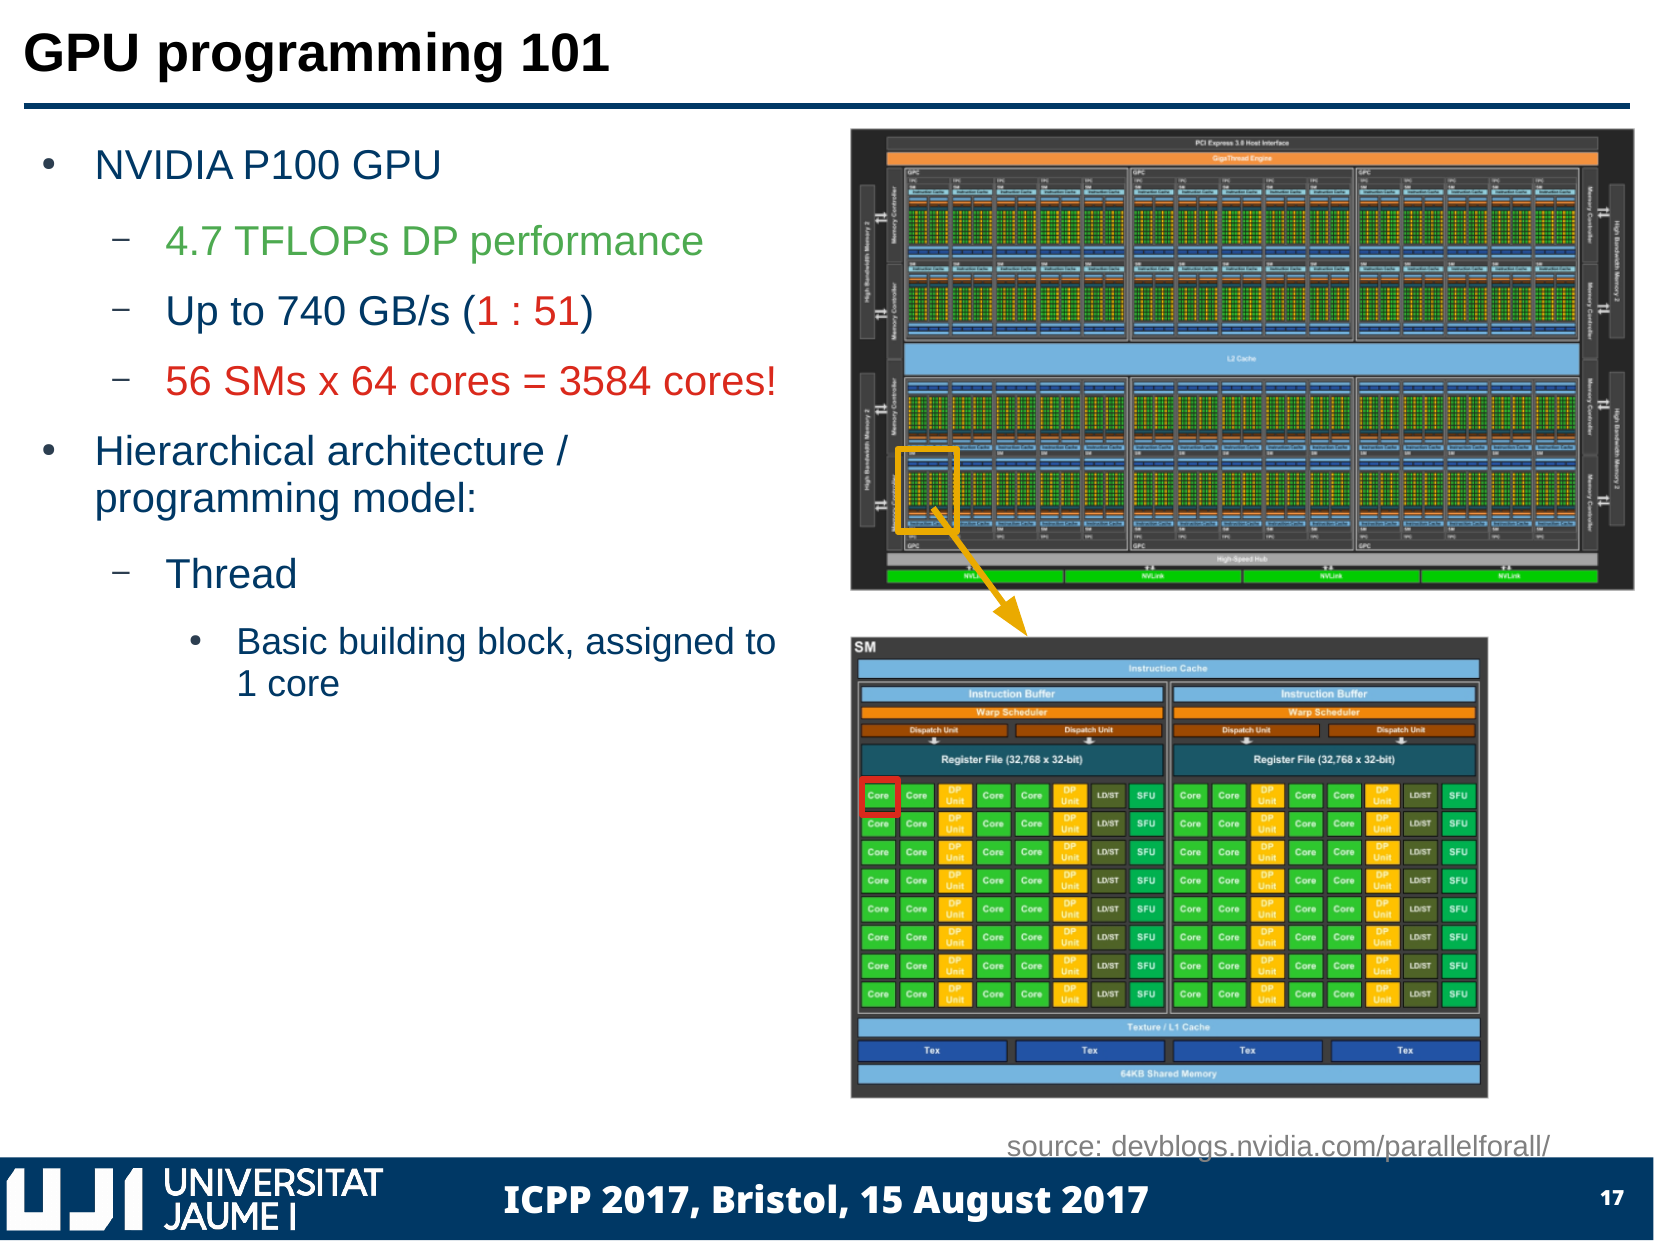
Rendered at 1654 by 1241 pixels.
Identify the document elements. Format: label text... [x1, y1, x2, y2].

picture [0, 1158, 390, 1241]
picture [850, 128, 1635, 591]
picture [850, 636, 1489, 1099]
title GPU programming 101 [23, 0, 1630, 107]
text_box source: devblogs.nvidia.com/parallelforall/ [992, 1122, 1567, 1170]
list NVIDIA P100 GPU 4.7 TFLOPs DP performance Up to 740 GB/s (1 : 51) 56 SMs x 64 cores = 3584 cores! Hierarchical architecture / programming model: Thread Basic building block, assigned to 1 core [23, 141, 808, 1134]
picture [901, 452, 954, 528]
